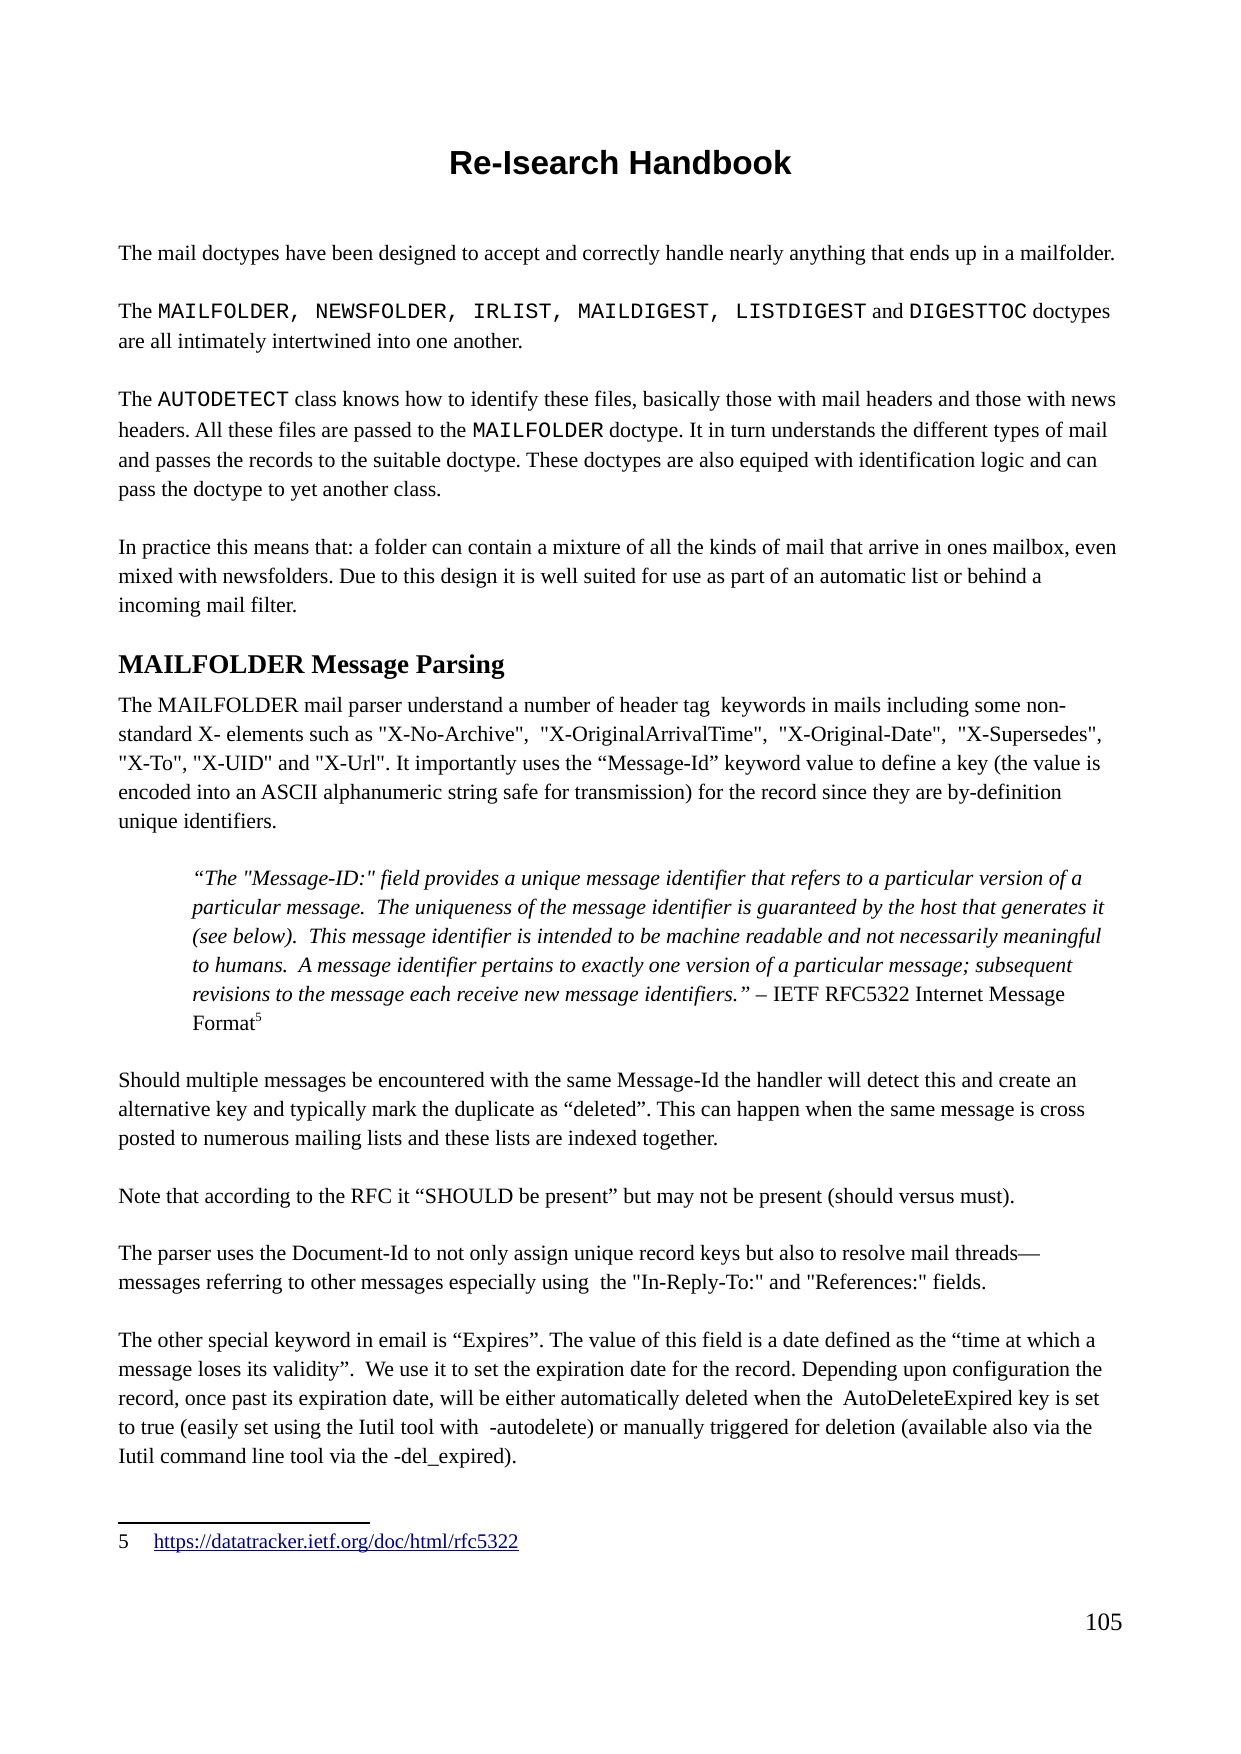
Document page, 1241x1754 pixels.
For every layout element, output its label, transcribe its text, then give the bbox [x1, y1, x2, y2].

text “The "Message-ID:" field provides a unique message identifier that refers to a particular version of a particular message. The uniqueness of the message identifier is guaranteed by the host that generates it (see below). This message identifier is intended to be machine readable and not necessarily meaningful to humans. A message identifier pertains to exactly one version of a particular message; subsequent revisions to the message each receive new message identifiers.” – IETF RFC5322 Internet Message Format [192, 865, 1122, 1035]
text The AUTODETECT class knows how to identify these files, basically those with mail headers and those with news headers. All these files are passed to the MAILFOLDER doctype. It in turn understands the different types of mail and passes the records to the suitable doctype. These doctypes are also equiped with identification logic and can pass the doctype to yet another class. [118, 386, 1122, 501]
text Note that according to the RFC it “SHOULD be present” but may not be present (should versus must). [118, 1183, 1122, 1208]
text https://datatracker.ietf.org/doc/html/rfc5322 [118, 1529, 1122, 1553]
subtitle MAILFOLDER Message Parsing [118, 648, 1122, 679]
text The MAILFOLDER mail parser understand a number of header tag keywords in mails including some non-standard X- elements such as "X-No-Archive", "X-OriginalArrivalTime", "X-Original-Date", "X-Supersedes", "X-To", "X-UID" and "X-Url". It importantly uses the “Message-Id” keyword value to define a key (the value is encoded into an ASCII alphanumeric string safe for transmission) for the record since they are by-definition unique identifiers. [118, 692, 1122, 833]
text The MAILFOLDER, NEWSFOLDER, IRLIST, MAILDIGEST, LISTDIGEST and DIGESTTOC doctypes are all intimately intertwined into one another. [118, 298, 1122, 353]
text The mail doctypes have been designed to accept and correctly handle nearly anything that ends up in a mailfolder. [118, 240, 1122, 265]
text The parser uses the Document-Id to not only assign unique record keys but also to resolve mail threads—messages referring to other messages especially using the "In-Reply-To:" and "References:" fields. [118, 1240, 1122, 1294]
text Should multiple messages be encountered with the same Message-Id the handler will detect this and create an alternative key and typically mark the duplicate as “deleted”. This can happen when the same message is cross posted to numerous mailing lists and these lists are indexed together. [118, 1067, 1122, 1151]
text In practice this means that: a folder can contain a mixture of all the kinds of mail that arrive in ones mailbox, even mixed with newsfolders. Due to this design it is well suited for use as part of an automatic list or behind a incoming mail filter. [118, 534, 1122, 617]
text The other special keyword in email is “Expires”. The value of this field is a date defined as the “time at which a message loses its validity”. We use it to set the expiration date for the record. Depending upon configuration the record, once past its expiration date, will be either automatically deleted when the AutoDeleteExpired key is set to true (easily set using the Iutil tool with -autodelete) or manually triggered for deletion (available also via the Iutil command line tool via the -del_expired). [118, 1327, 1122, 1468]
